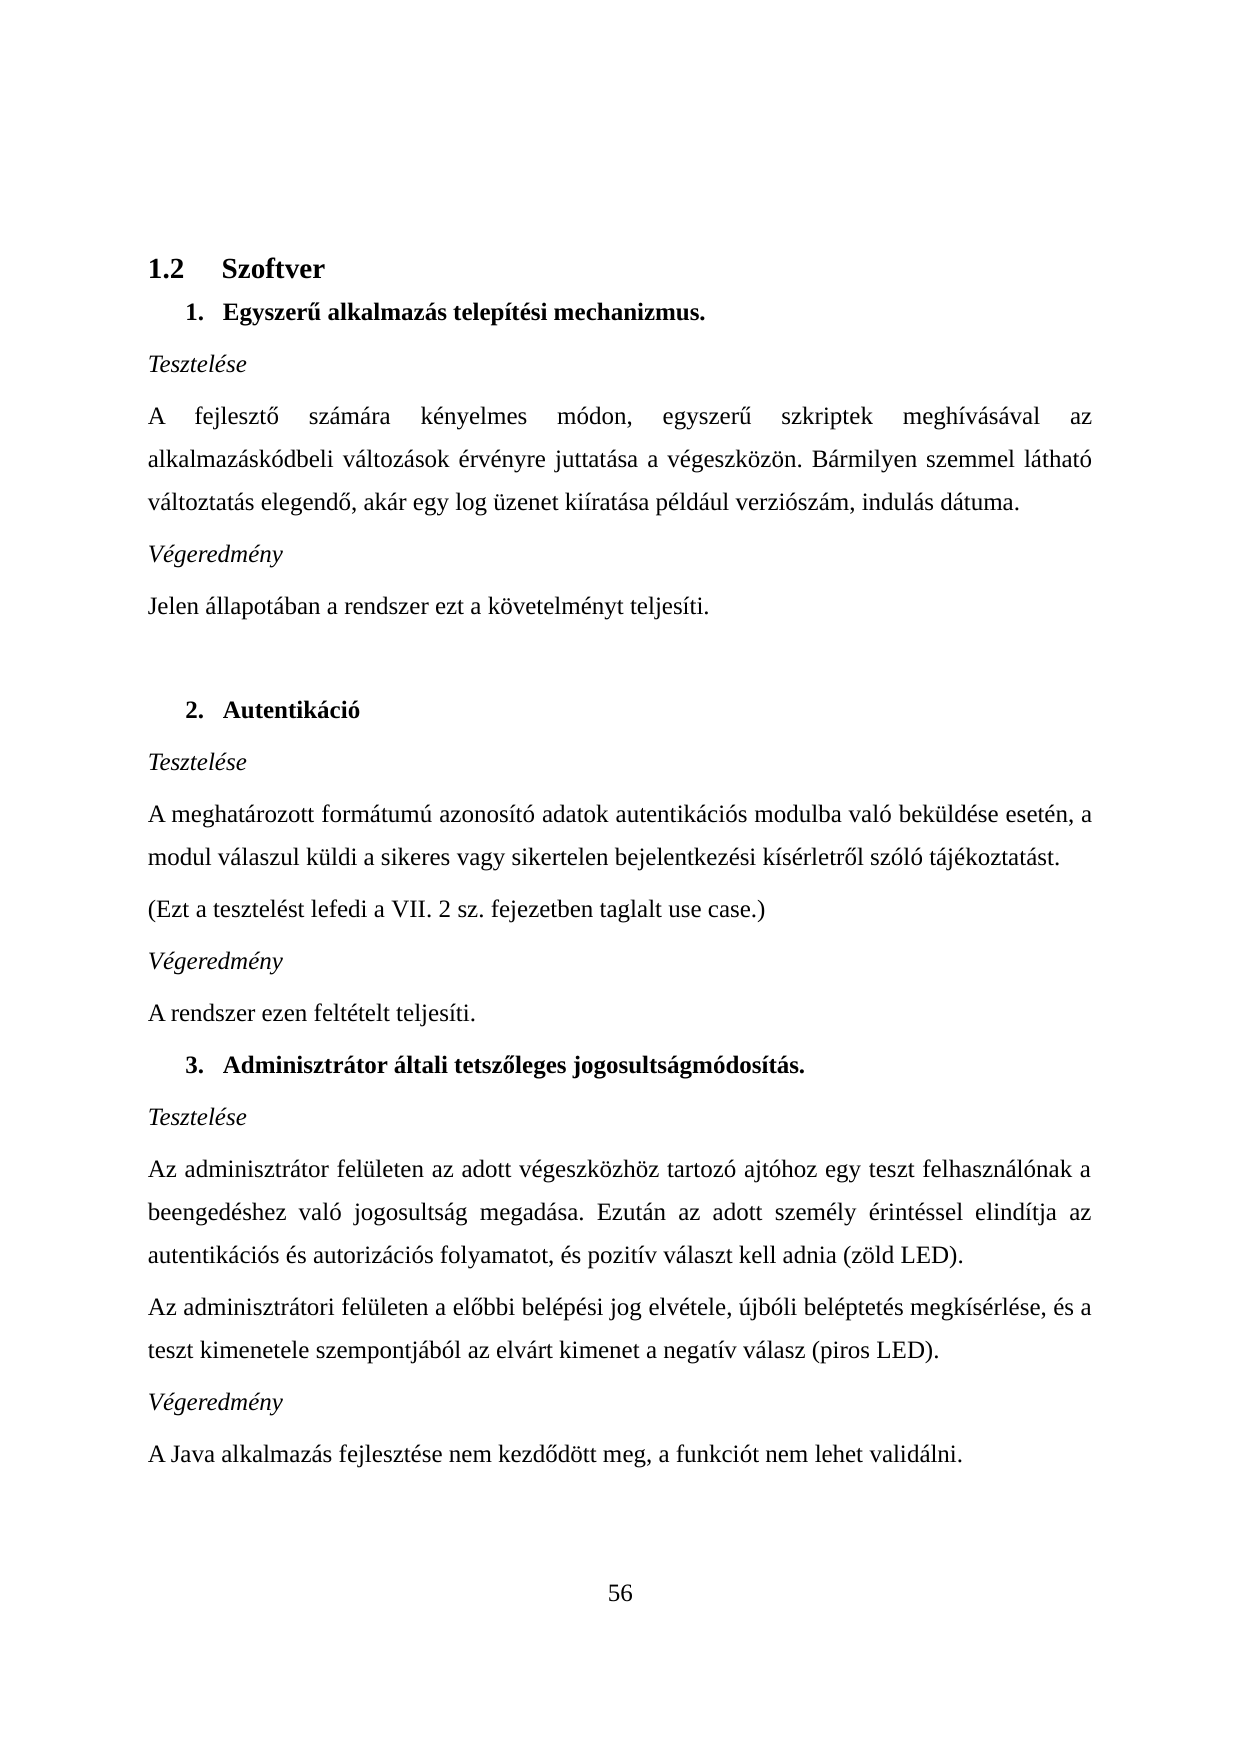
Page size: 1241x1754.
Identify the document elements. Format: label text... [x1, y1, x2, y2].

text Tesztelése [148, 747, 1093, 776]
text Végeredmény [148, 1387, 1093, 1416]
text Az adminisztrátori felületen a előbbi belépési jog elvétele, újbóli beléptetés megkísérlése, és a teszt kimenetele szempontjából az elvárt kimenet a negatív válasz (piros LED). [148, 1292, 1093, 1364]
text A meghatározott formátumú azonosító adatok autentikációs modulba való beküldése esetén, a modul válaszul küldi a sikeres vagy sikertelen bejelentkezési kísérletről szóló tájékoztatást. [148, 799, 1093, 871]
text Tesztelése [148, 1102, 1093, 1131]
subtitle Szoftver [148, 251, 1093, 284]
text A fejlesztő számára kényelmes módon, egyszerű szkriptek meghívásával az alkalmazáskódbeli változások érvényre juttatása a végeszközön. Bármilyen szemmel látható változtatás elegendő, akár egy log üzenet kiíratása például verziószám, indulás dátuma. [148, 401, 1093, 516]
text Végeredmény [148, 539, 1093, 568]
text Tesztelése [148, 349, 1093, 378]
list Adminisztrátor általi tetszőleges jogosultságmódosítás. [185, 1050, 1093, 1079]
text Az adminisztrátor felületen az adott végeszközhöz tartozó ajtóhoz egy teszt felhasználónak a beengedéshez való jogosultság megadása. Ezután az adott személy érintéssel elindítja az autentikációs és autorizációs folyamatot, és pozitív választ kell adnia (zöld LED). [148, 1154, 1093, 1269]
list Autentikáció [185, 695, 1093, 724]
list Egyszerű alkalmazás telepítési mechanizmus. [185, 297, 1093, 326]
text Jelen állapotában a rendszer ezt a követelményt teljesíti. [148, 591, 1093, 620]
text A rendszer ezen feltételt teljesíti. [148, 998, 1093, 1027]
text Végeredmény [148, 946, 1093, 975]
text A Java alkalmazás fejlesztése nem kezdődött meg, a funkciót nem lehet validálni. [148, 1439, 1093, 1468]
text (Ezt a tesztelést lefedi a VII. 2 sz. fejezetben taglalt use case.) [148, 894, 1093, 923]
